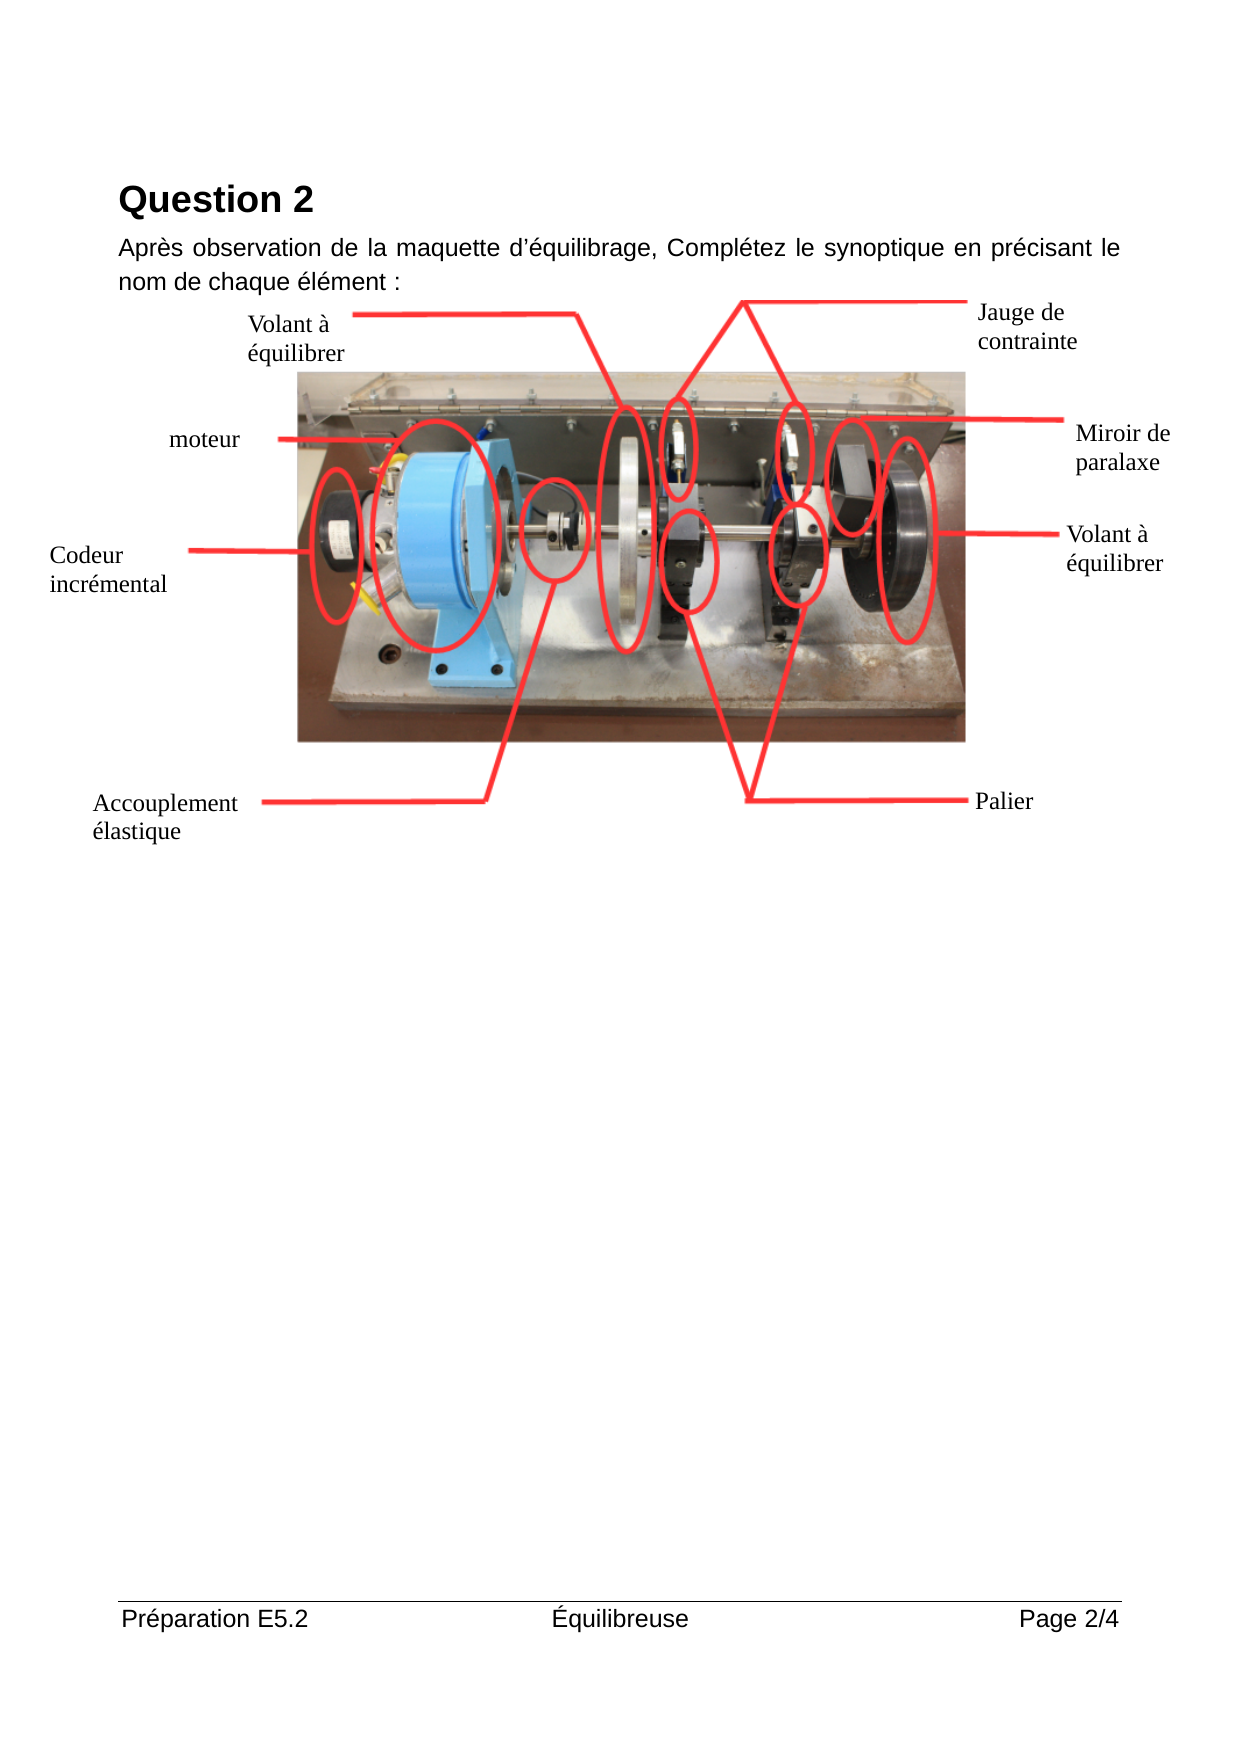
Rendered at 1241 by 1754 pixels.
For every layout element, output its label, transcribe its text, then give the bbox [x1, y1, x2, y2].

picture [161, 801, 166, 810]
subtitle Question 2 [118, 176, 1122, 220]
picture [222, 801, 227, 811]
picture [199, 801, 204, 811]
picture [192, 801, 197, 811]
text Après observation de la maquette d’équilibrage, Complétez le synoptique en précisant le nom de chaque élément : [118, 232, 1122, 296]
picture [112, 300, 1117, 811]
